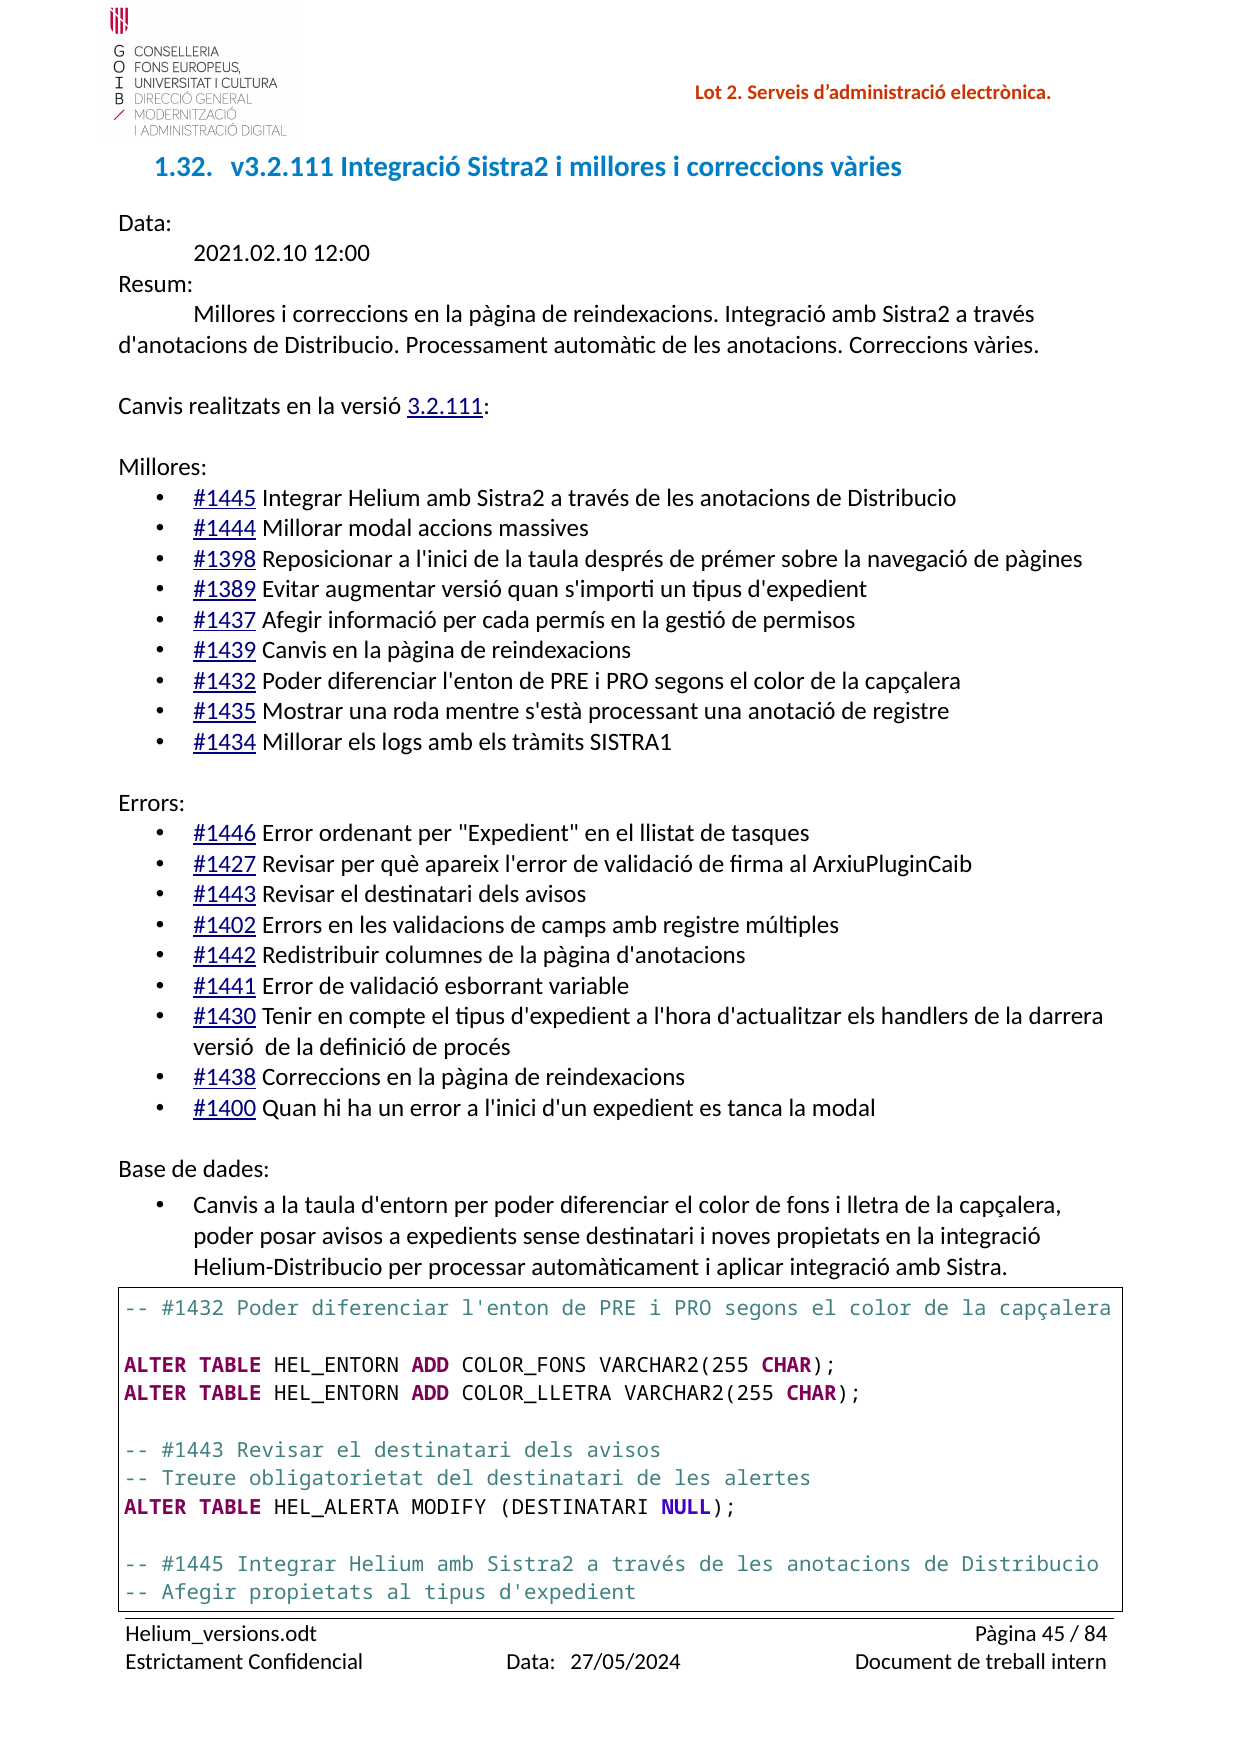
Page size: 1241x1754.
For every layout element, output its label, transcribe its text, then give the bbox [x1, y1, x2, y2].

list #1389 Evitar augmentar versió quan s'importi un tipus d'expedient [156, 573, 1122, 604]
list #1441 Error de validació esborrant variable [156, 970, 1122, 1001]
list #1432 Poder diferenciar l'enton de PRE i PRO segons el color de la capçalera [156, 665, 1122, 695]
list #1443 Revisar el destinatari dels avisos [156, 878, 1122, 909]
list #1445 Integrar Helium amb Sistra2 a través de les anotacions de Distribucio [156, 482, 1122, 512]
list Canvis a la taula d'entorn per poder diferenciar el color de fons i lletra de la capçalera, poder posar avisos a expedients sense destinatari i noves propietats en la integració Helium-Distribucio per processar automàticament i aplicar integració amb Sistra. [156, 1189, 1122, 1281]
list #1400 Quan hi ha un error a l'inici d'un expedient es tanca la modal [156, 1092, 1122, 1123]
list #1434 Millorar els logs amb els tràmits SISTRA1 [156, 726, 1122, 756]
text Resum: [118, 268, 1122, 298]
table_header -- #1432 Poder diferenciar l'enton de PRE i PRO segons el color de la capçalera ALTER TABLE HEL_ENTORN ADD COLOR_FONS VARCHAR2(255 CHAR); ALTER TABLE HEL_ENTORN ADD COLOR_LLETRA VARCHAR2(255 CHAR); -- #1443 Revisar el destinatari dels avisos -- Treure obligatorietat del destinatari de les alertes ALTER TABLE HEL_ALERTA MODIFY (DESTINATARI NULL); -- #1445 Integrar Helium amb Sistra2 a través de les anotacions de Distribucio -- Afegir propietats al tipus d'expedient [119, 1288, 1122, 1611]
list #1402 Errors en les validacions de camps amb registre múltiples [156, 909, 1122, 939]
list #1446 Error ordenant per "Expedient" en el llistat de tasques [156, 817, 1122, 848]
subtitle v3.2.111 Integració Sistra2 i millores i correccions vàries [153, 148, 1122, 183]
list #1439 Canvis en la pàgina de reindexacions [156, 634, 1122, 665]
list #1430 Tenir en compte el tipus d'expedient a l'hora d'actualitzar els handlers de la darrera versió de la definició de procés [156, 1001, 1122, 1062]
text Errors: [118, 787, 1122, 817]
picture [100, 0, 297, 144]
list #1398 Reposicionar a l'inici de la taula després de prémer sobre la navegació de pàgines [156, 543, 1122, 573]
list #1435 Mostrar una roda mentre s'està processant una anotació de registre [156, 695, 1122, 726]
list #1427 Revisar per què apareix l'error de validació de firma al ArxiuPluginCaib [156, 848, 1122, 878]
text Data: [118, 207, 1122, 237]
list #1442 Redistribuir columnes de la pàgina d'anotacions [156, 939, 1122, 970]
list #1437 Afegir informació per cada permís en la gestió de permisos [156, 604, 1122, 634]
text Millores i correccions en la pàgina de reindexacions. Integració amb Sistra2 a través d'anotacions de Distribucio. Processament automàtic de les anotacions. Correccions vàries. [118, 298, 1122, 359]
text Base de dades: [118, 1153, 1122, 1184]
text 2021.02.10 12:00 [118, 237, 1122, 268]
text Canvis realitzats en la versió 3.2.111: [118, 390, 1122, 421]
text Millores: [118, 451, 1122, 482]
list #1438 Correccions en la pàgina de reindexacions [156, 1062, 1122, 1092]
list #1444 Millorar modal accions massives [156, 512, 1122, 543]
